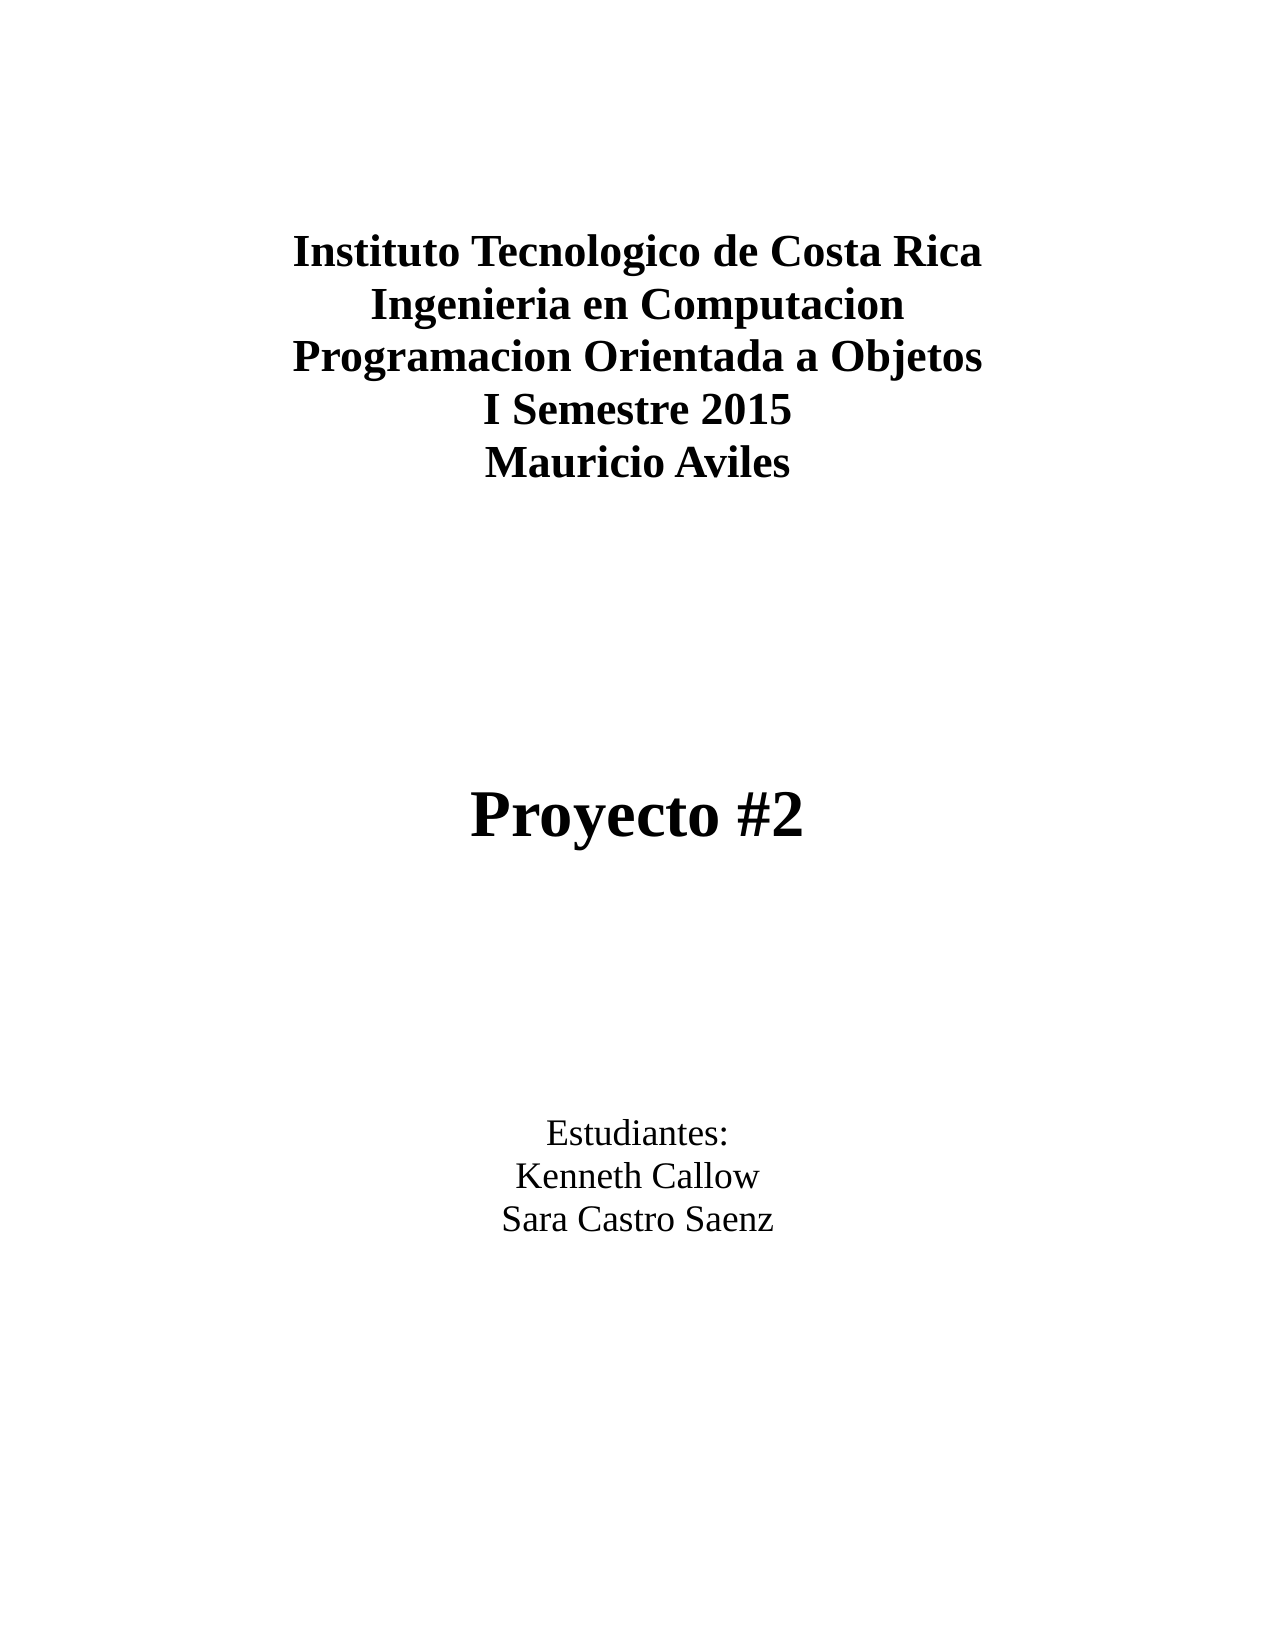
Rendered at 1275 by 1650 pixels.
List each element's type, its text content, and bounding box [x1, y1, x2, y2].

text Sara Castro Saenz [118, 1196, 1157, 1239]
text Mauricio Aviles [118, 434, 1157, 487]
text I Semestre 2015 [118, 382, 1157, 434]
text Programacion Orientada a Objetos [118, 329, 1157, 382]
text Proyecto #2 [118, 774, 1157, 851]
text Kenneth Callow [118, 1153, 1157, 1196]
text Instituto Tecnologico de Costa Rica [118, 223, 1157, 276]
text Ingenieria en Computacion [118, 276, 1157, 329]
text Estudiantes: [118, 1110, 1157, 1153]
